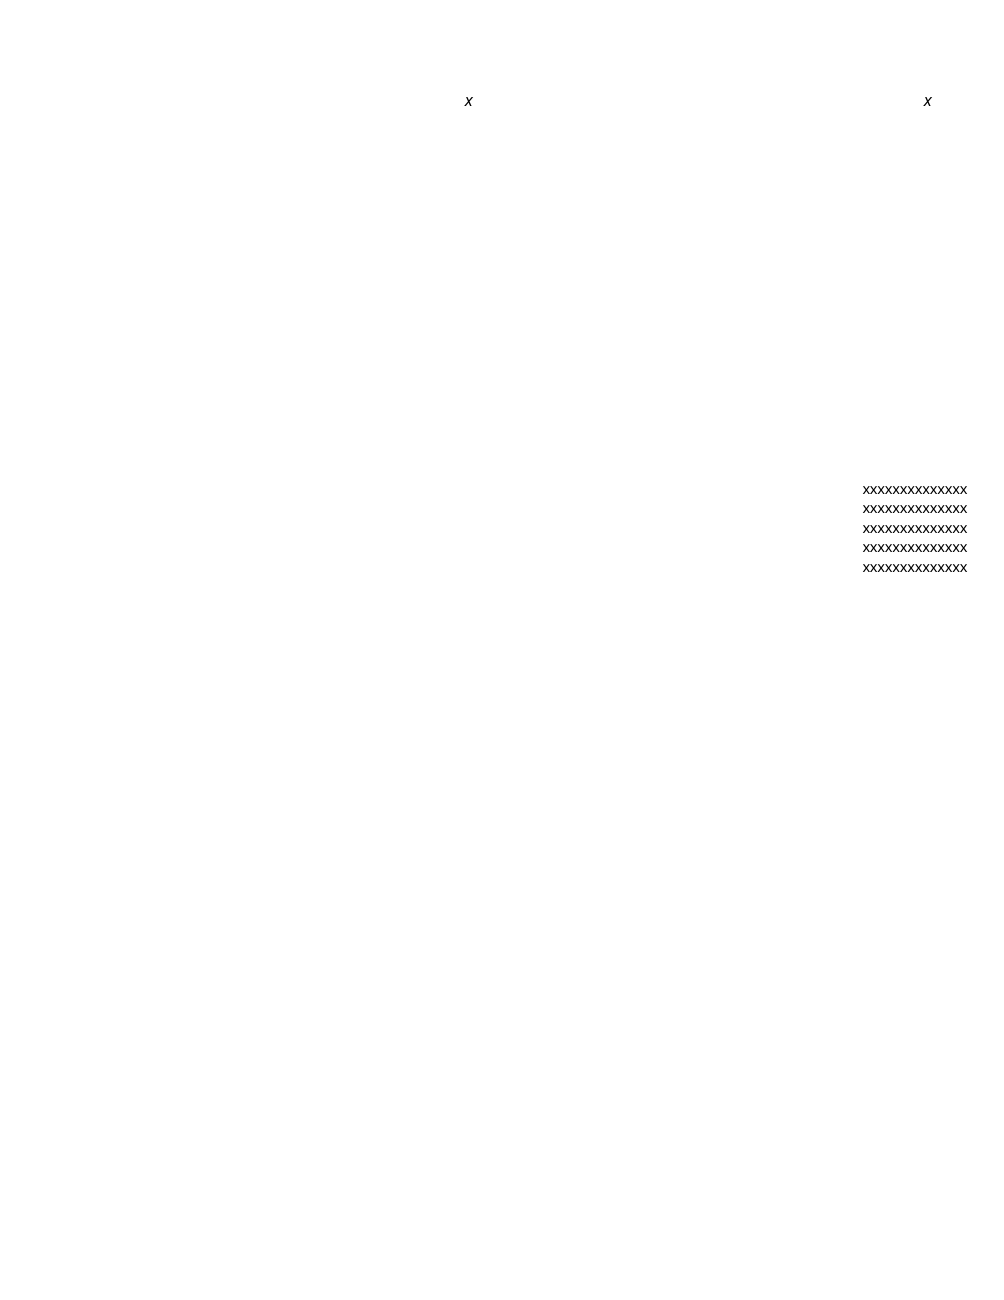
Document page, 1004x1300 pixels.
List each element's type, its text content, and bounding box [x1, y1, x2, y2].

text xxxxxxxxxxxxxxxxxxxxxxxxxxxxxxxxxxxxxxxxxxxxxxxxxxxxxxxxxxxxxxxxxxxxxx [862, 479, 974, 576]
